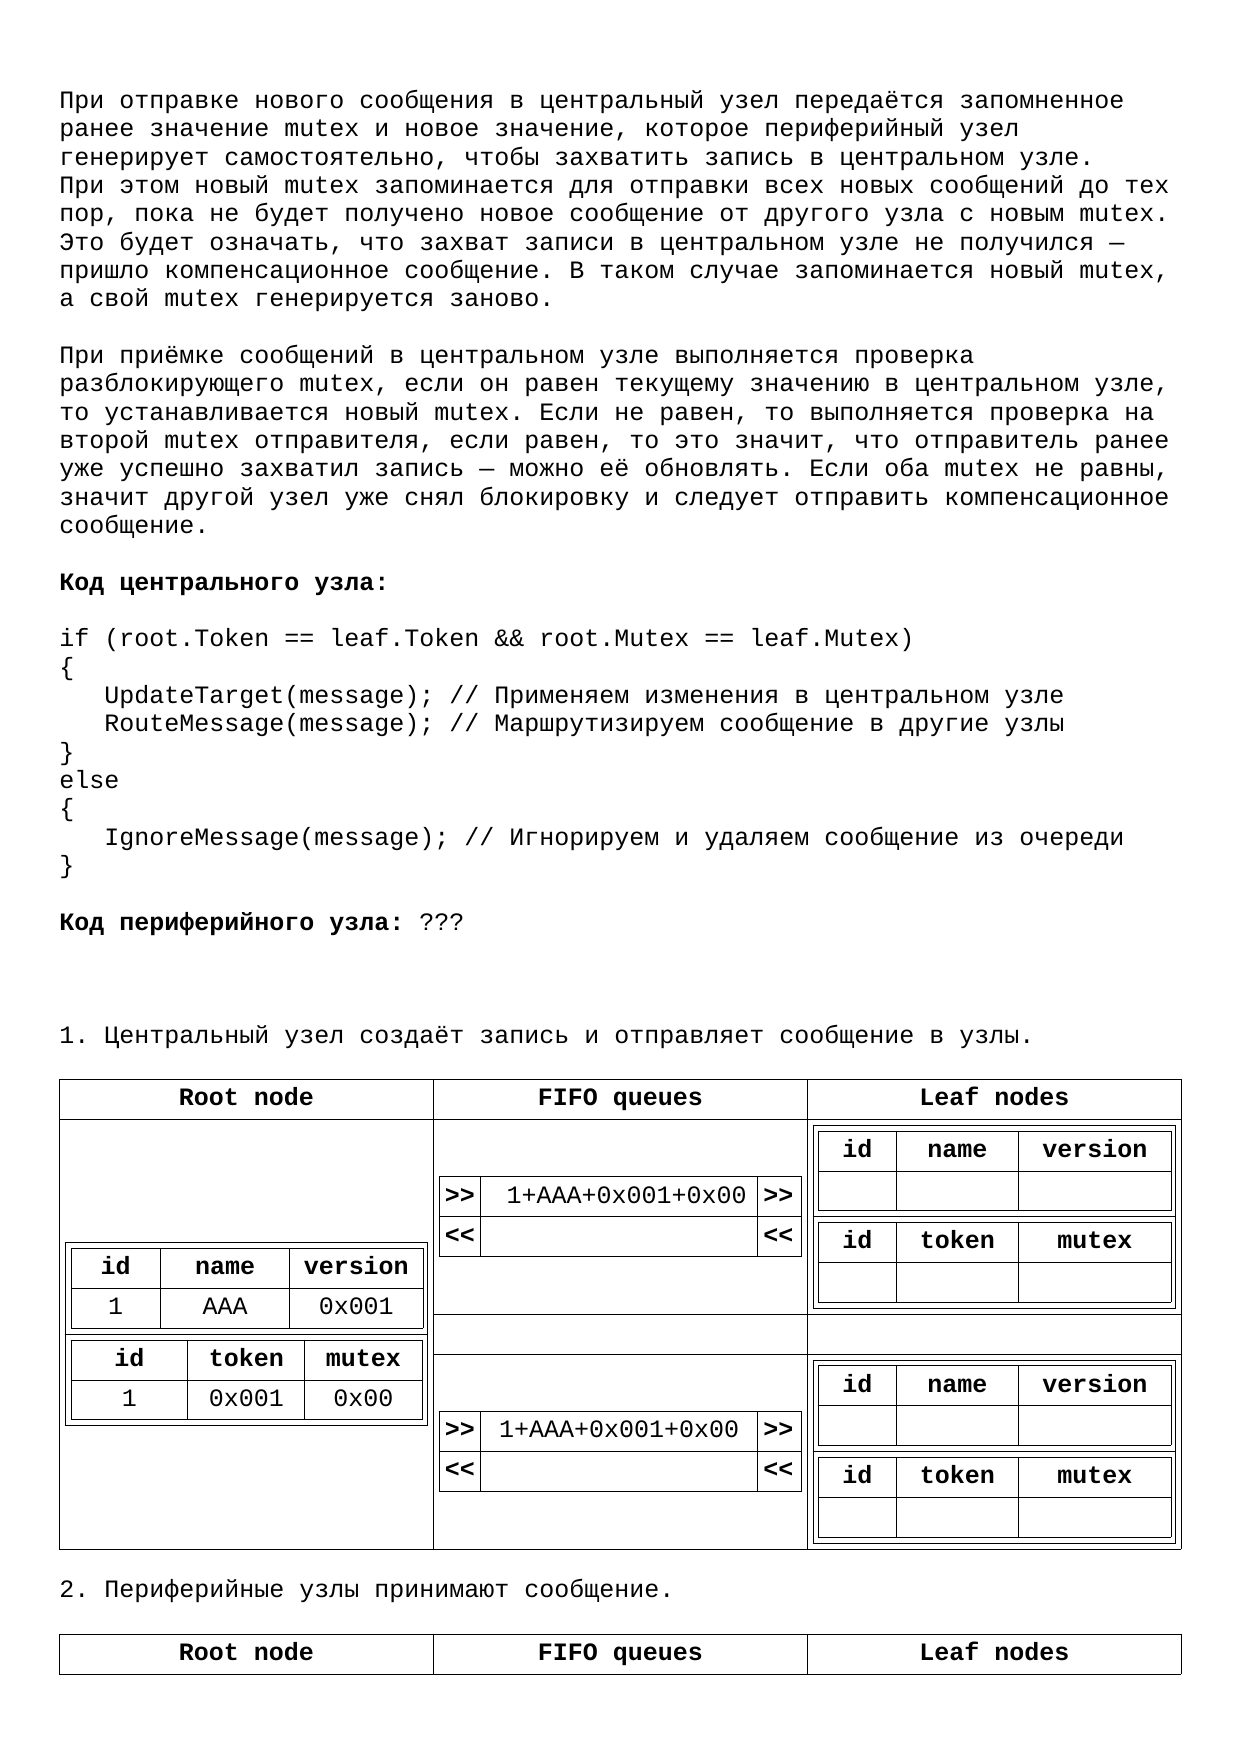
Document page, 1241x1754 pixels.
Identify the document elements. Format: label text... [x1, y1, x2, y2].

table_cell [808, 1315, 1181, 1354]
text При приёмке сообщений в центральном узле выполняется проверка разблокирующего mutex, если он равен текущему значению в центральном узле, то устанавливается новый mutex. Если не равен, то выполняется проверка на второй mutex отправителя, если равен, то это значит, что отправитель ранее уже успешно захватил запись — можно её обновлять. Если оба mutex не равны, значит другой узел уже снял блокировку и следует отправить компенсационное сообщение. [59, 342, 1181, 541]
table_header id [819, 1458, 896, 1497]
table_header >> [440, 1412, 480, 1451]
table_header mutex [305, 1341, 422, 1379]
table_header >> [758, 1177, 801, 1216]
table_cell << [758, 1452, 801, 1491]
table_cell [66, 1335, 427, 1425]
table_cell [1019, 1263, 1171, 1302]
text При отправке нового сообщения в центральный узел передаётся запомненное ранее значение mutex и новое значение, которое периферийный узел генерирует самостоятельно, чтобы захватить запись в центральном узле. [59, 87, 1181, 172]
table_cell [897, 1263, 1018, 1302]
table_cell 0x00 [305, 1381, 422, 1419]
text else [59, 767, 1181, 796]
table_header FIFO queues [434, 1080, 807, 1119]
text if (root.Token == leaf.Token && root.Mutex == leaf.Mutex) [59, 626, 1181, 654]
table_cell [897, 1406, 1018, 1445]
table_cell [434, 1315, 807, 1354]
table_header name [161, 1249, 289, 1288]
table_cell 0x001 [290, 1289, 423, 1328]
table_header id [72, 1249, 160, 1288]
table_header Leaf nodes [808, 1635, 1181, 1674]
table_cell [819, 1172, 896, 1210]
table_cell [814, 1452, 1175, 1543]
table_cell 1 [72, 1289, 160, 1328]
table_cell [434, 1355, 807, 1549]
table_cell 1 [72, 1381, 187, 1419]
table_cell [808, 1120, 1181, 1314]
table_cell [819, 1498, 896, 1537]
table_header mutex [1019, 1223, 1171, 1262]
table_header 1+AAA+0x001+0x00 [481, 1412, 757, 1451]
table_header id [819, 1223, 896, 1262]
table_header token [188, 1341, 304, 1379]
table_cell << [440, 1217, 480, 1256]
text Код периферийного узла: ??? [59, 909, 1181, 937]
table_cell << [440, 1452, 480, 1491]
text RouteMessage(message); // Маршрутизируем сообщение в другие узлы [59, 711, 1181, 739]
table_header id [819, 1366, 896, 1405]
table_cell [481, 1217, 757, 1256]
table_header version [1019, 1132, 1171, 1171]
text IgnoreMessage(message); // Игнорируем и удаляем сообщение из очереди [59, 824, 1181, 852]
table_header version [290, 1249, 423, 1288]
text } [59, 739, 1181, 767]
text UpdateTarget(message); // Применяем изменения в центральном узле [59, 682, 1181, 711]
table_header 1+AAA+0x001+0x00 [481, 1177, 757, 1216]
table_cell [808, 1355, 1181, 1549]
table_header Leaf nodes [808, 1080, 1181, 1119]
text { [59, 654, 1181, 682]
table_cell [1019, 1172, 1171, 1210]
table_cell [481, 1452, 757, 1491]
table_header name [897, 1132, 1018, 1171]
table_cell AAA [161, 1289, 289, 1328]
table_cell << [758, 1217, 801, 1256]
table_cell [434, 1120, 807, 1314]
table_header [66, 1243, 427, 1334]
table_header version [1019, 1366, 1171, 1405]
table_cell [814, 1217, 1175, 1308]
table_header >> [758, 1412, 801, 1451]
text 2. Периферийные узлы принимают сообщение. [59, 1577, 1181, 1605]
table_header id [819, 1132, 896, 1171]
text При этом новый mutex запоминается для отправки всех новых сообщений до тех пор, пока не будет получено новое сообщение от другого узла с новым mutex. Это будет означать, что захват записи в центральном узле не получился — пришло компенсационное сообщение. В таком случае запоминается новый mutex, а свой mutex генерируется заново. [59, 172, 1181, 314]
table_header Root node [60, 1080, 433, 1119]
text { [59, 796, 1181, 824]
table_cell [60, 1120, 433, 1549]
table_header mutex [1019, 1458, 1171, 1497]
table_header token [897, 1458, 1018, 1497]
table_cell [819, 1406, 896, 1445]
table_header name [897, 1366, 1018, 1405]
table_header Root node [60, 1635, 433, 1674]
text 1. Центральный узел создаёт запись и отправляет сообщение в узлы. [59, 1022, 1181, 1051]
table_header id [72, 1341, 187, 1379]
table_header >> [440, 1177, 480, 1216]
table_cell 0x001 [188, 1381, 304, 1419]
table_cell [1019, 1498, 1171, 1537]
text } [59, 852, 1181, 881]
table_cell [1019, 1406, 1171, 1445]
table_cell [819, 1263, 896, 1302]
table_cell [897, 1498, 1018, 1537]
table_header [814, 1361, 1175, 1451]
table_header token [897, 1223, 1018, 1262]
table_cell [897, 1172, 1018, 1210]
table_header [814, 1126, 1175, 1216]
table_header FIFO queues [434, 1635, 807, 1674]
text Код центрального узла: [59, 569, 1181, 597]
